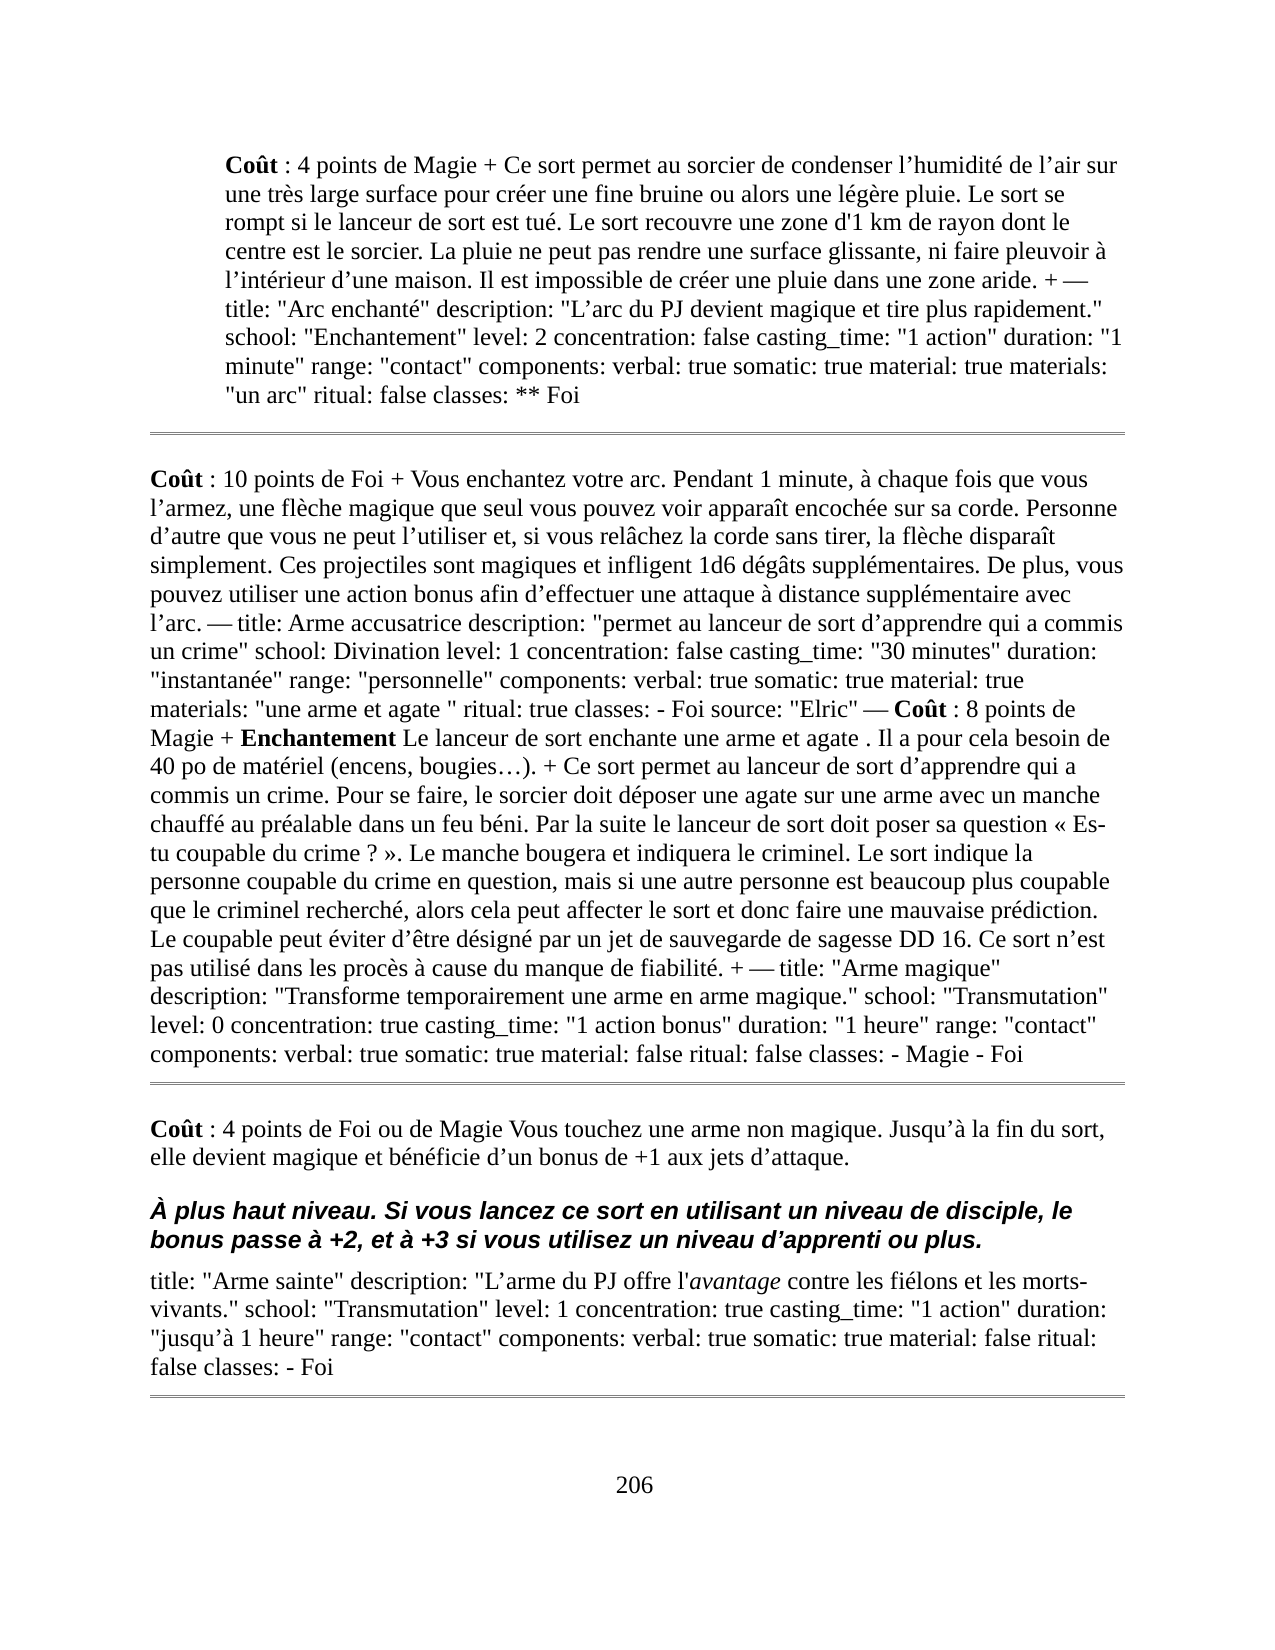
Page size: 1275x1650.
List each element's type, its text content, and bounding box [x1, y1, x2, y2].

text Coût : 4 points de Foi ou de Magie Vous touchez une arme non magique. Jusqu’à la fin du sort, elle devient magique et bénéficie d’un bonus de +1 aux jets d’attaque. [150, 1114, 1125, 1171]
text Coût : 10 points de Foi + Vous enchantez votre arc. Pendant 1 minute, à chaque fois que vous l’armez, une flèche magique que seul vous pouvez voir apparaît encochée sur sa corde. Personne d’autre que vous ne peut l’utiliser et, si vous relâchez la corde sans tirer, la flèche disparaît simplement. Ces projectiles sont magiques et infligent 1d6 dégâts supplémentaires. De plus, vous pouvez utiliser une action bonus afin d’effectuer une attaque à distance supplémentaire avec l’arc. — title: Arme accusatrice description: "permet au lanceur de sort d’apprendre qui a commis un crime" school: Divination level: 1 concentration: false casting_time: "30 minutes" duration: "instantanée" range: "personnelle" components: verbal: true somatic: true material: true materials: "une arme et agate " ritual: true classes: - Foi source: "Elric" — Coût : 8 points de Magie + Enchantement Le lanceur de sort enchante une arme et agate . Il a pour cela besoin de 40 po de matériel (encens, bougies…​). + Ce sort permet au lanceur de sort d’apprendre qui a commis un crime. Pour se faire, le sorcier doit déposer une agate sur une arme avec un manche chauffé au préalable dans un feu béni. Par la suite le lanceur de sort doit poser sa question « Es-tu coupable du crime ? ». Le manche bougera et indiquera le criminel. Le sort indique la personne coupable du crime en question, mais si une autre personne est beaucoup plus coupable que le criminel recherché, alors cela peut affecter le sort et donc faire une mauvaise prédiction. Le coupable peut éviter d’être désigné par un jet de sauvegarde de sagesse DD 16. Ce sort n’est pas utilisé dans les procès à cause du manque de fiabilité. + — title: "Arme magique" description: "Transforme temporairement une arme en arme magique." school: "Transmutation" level: 0 concentration: true casting_time: "1 action bonus" duration: "1 heure" range: "contact" components: verbal: true somatic: true material: false ritual: false classes: - Magie - Foi [150, 464, 1125, 1068]
subtitle À plus haut niveau. Si vous lancez ce sort en utilisant un niveau de disciple, le bonus passe à +2, et à +3 si vous utilisez un niveau d’apprenti ou plus. [150, 1196, 1125, 1253]
text title: "Arme sainte" description: "L’arme du PJ offre l'avantage contre les fiélons et les morts-vivants." school: "Transmutation" level: 1 concentration: true casting_time: "1 action" duration: "jusqu’à 1 heure" range: "contact" components: verbal: true somatic: true material: false ritual: false classes: - Foi [150, 1266, 1125, 1381]
list Coût : 4 points de Magie + Ce sort permet au sorcier de condenser l’humidité de l’air sur une très large surface pour créer une fine bruine ou alors une légère pluie. Le sort se rompt si le lanceur de sort est tué. Le sort recouvre une zone d'1 km de rayon dont le centre est le sorcier. La pluie ne peut pas rendre une surface glissante, ni faire pleuvoir à l’intérieur d’une maison. Il est impossible de créer une pluie dans une zone aride. + — title: "Arc enchanté" description: "L’arc du PJ devient magique et tire plus rapidement." school: "Enchantement" level: 2 concentration: false casting_time: "1 action" duration: "1 minute" range: "contact" components: verbal: true somatic: true material: true materials: "un arc" ritual: false classes: ** Foi [187, 150, 1125, 409]
